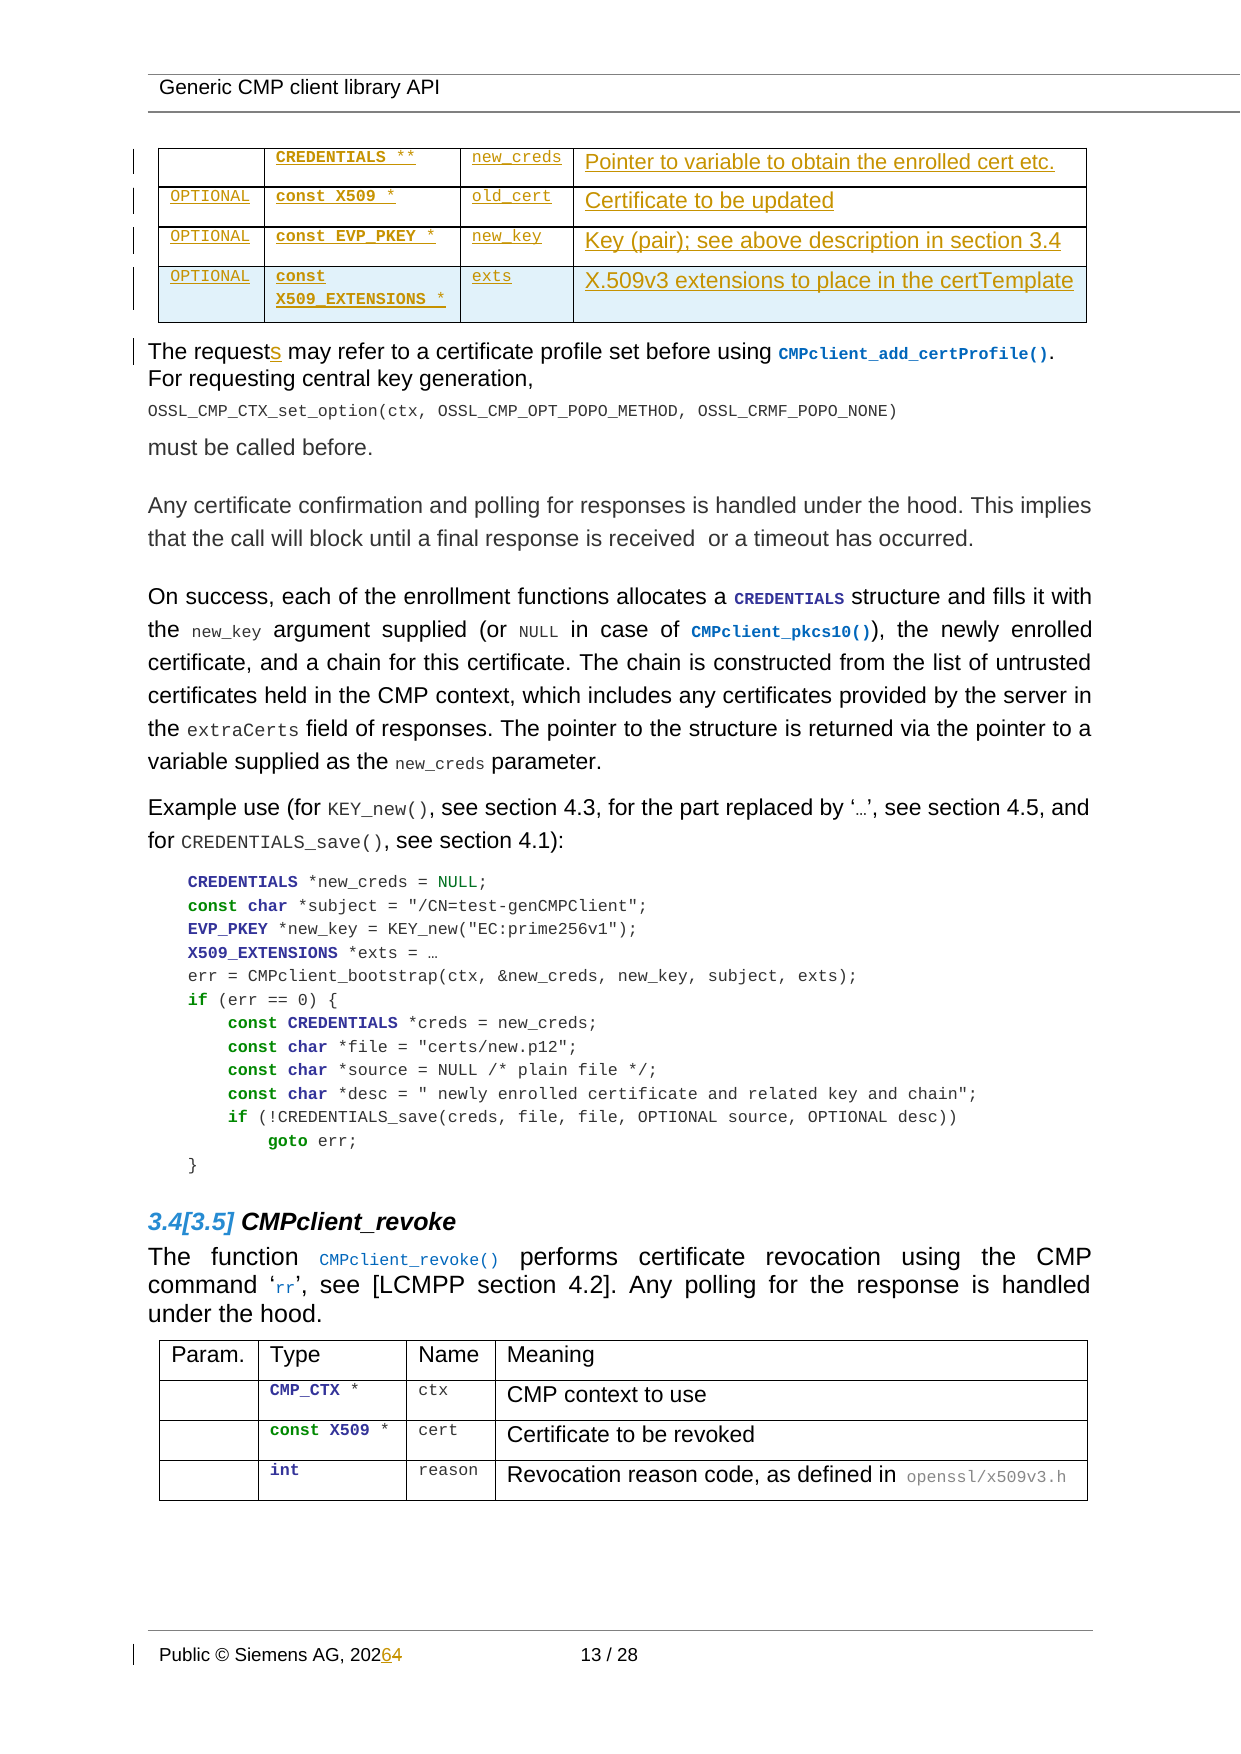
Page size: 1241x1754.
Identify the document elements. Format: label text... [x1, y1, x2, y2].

table_cell Key (pair); see above description in section 3.4 [574, 228, 1086, 266]
text Any certificate confirmation and polling for responses is handled under the hood. This implies that the call will block until a final response is received or a timeout has occurred. [148, 492, 1092, 551]
text goto err; [148, 1133, 1092, 1151]
table_cell [160, 1381, 258, 1420]
text CREDENTIALS *new_creds = NULL; [148, 874, 1092, 892]
table_header Param. [160, 1341, 258, 1380]
table_header Meaning [496, 1341, 1087, 1380]
table_cell CMP_CTX * [259, 1381, 406, 1420]
text must be called before. [148, 434, 1092, 460]
table_cell const X509 * [265, 188, 460, 226]
text const char *file = "certs/new.p12"; [148, 1038, 1092, 1057]
text The requests may refer to a certificate profile set before using CMPclient_add_certProfile(). For requesting central key generation, [148, 338, 1092, 391]
text On success, each of the enrollment functions allocates a CREDENTIALS structure and fills it with the new_key argument supplied (or NULL in case of CMPclient_pkcs10()), the newly enrolled certificate, and a chain for this certificate. The chain is constructed from the list of untrusted certificates held in the CMP context, which includes any certificates provided by the server in the extraCerts field of responses. The pointer to the structure is returned via the pointer to a variable supplied as the new_creds parameter. [148, 583, 1092, 774]
text } [148, 1156, 1092, 1175]
table_cell int [259, 1461, 406, 1500]
text const char *desc = " newly enrolled certificate and related key and chain"; [148, 1086, 1092, 1104]
table_cell cert [407, 1421, 495, 1460]
text if (!CREDENTIALS_save(creds, file, file, OPTIONAL source, OPTIONAL desc)) [148, 1109, 1092, 1128]
table_cell const X509 * [259, 1421, 406, 1460]
table_cell Certificate to be revoked [496, 1421, 1087, 1460]
table_header Name [407, 1341, 495, 1380]
text const char *source = NULL /* plain file */; [148, 1062, 1092, 1081]
text err = CMPclient_bootstrap(ctx, &new_creds, new_key, subject, exts); [148, 968, 1092, 987]
table_cell Certificate to be updated [574, 188, 1086, 226]
subtitle CMPclient_revoke [148, 1207, 1092, 1235]
table_cell CREDENTIALS ** [265, 149, 460, 186]
table_cell [159, 149, 264, 186]
table_cell new_creds [461, 149, 573, 186]
table_cell old_cert [461, 188, 573, 226]
table_cell [160, 1421, 258, 1460]
table_cell OPTIONAL [159, 228, 264, 266]
text if (err == 0) { [148, 991, 1092, 1010]
table_cell [160, 1461, 258, 1500]
table_cell const EVP_PKEY * [265, 228, 460, 266]
table_cell reason [407, 1461, 495, 1500]
text OSSL_CMP_CTX_set_option(ctx, OSSL_CMP_OPT_POPO_METHOD, OSSL_CRMF_POPO_NONE) [148, 403, 1092, 422]
text X509_EXTENSIONS *exts = … [148, 944, 1092, 963]
table_cell ctx [407, 1381, 495, 1420]
table_cell OPTIONAL [159, 188, 264, 226]
text const char *subject = "/CN=test-genCMPClient"; [148, 897, 1092, 916]
table_header Type [259, 1341, 406, 1380]
text Example use (for KEY_new(), see section 4.3, for the part replaced by ‘…’, see section 4.5, and for CREDENTIALS_save(), see section 4.1): [148, 794, 1092, 854]
text const CREDENTIALS *creds = new_creds; [148, 1015, 1092, 1034]
table_cell new_key [461, 228, 573, 266]
text EVP_PKEY *new_key = KEY_new("EC:prime256v1"); [148, 921, 1092, 939]
text The function CMPclient_revoke() performs certificate revocation using the CMP command ‘rr’, see [LCMPP section 4.2]. Any polling for the response is handled under the hood. [148, 1242, 1092, 1328]
table_cell CMP context to use [496, 1381, 1087, 1420]
table_cell Pointer to variable to obtain the enrolled cert etc. [574, 149, 1086, 186]
table_cell Revocation reason code, as defined in openssl/x509v3.h [496, 1461, 1087, 1500]
